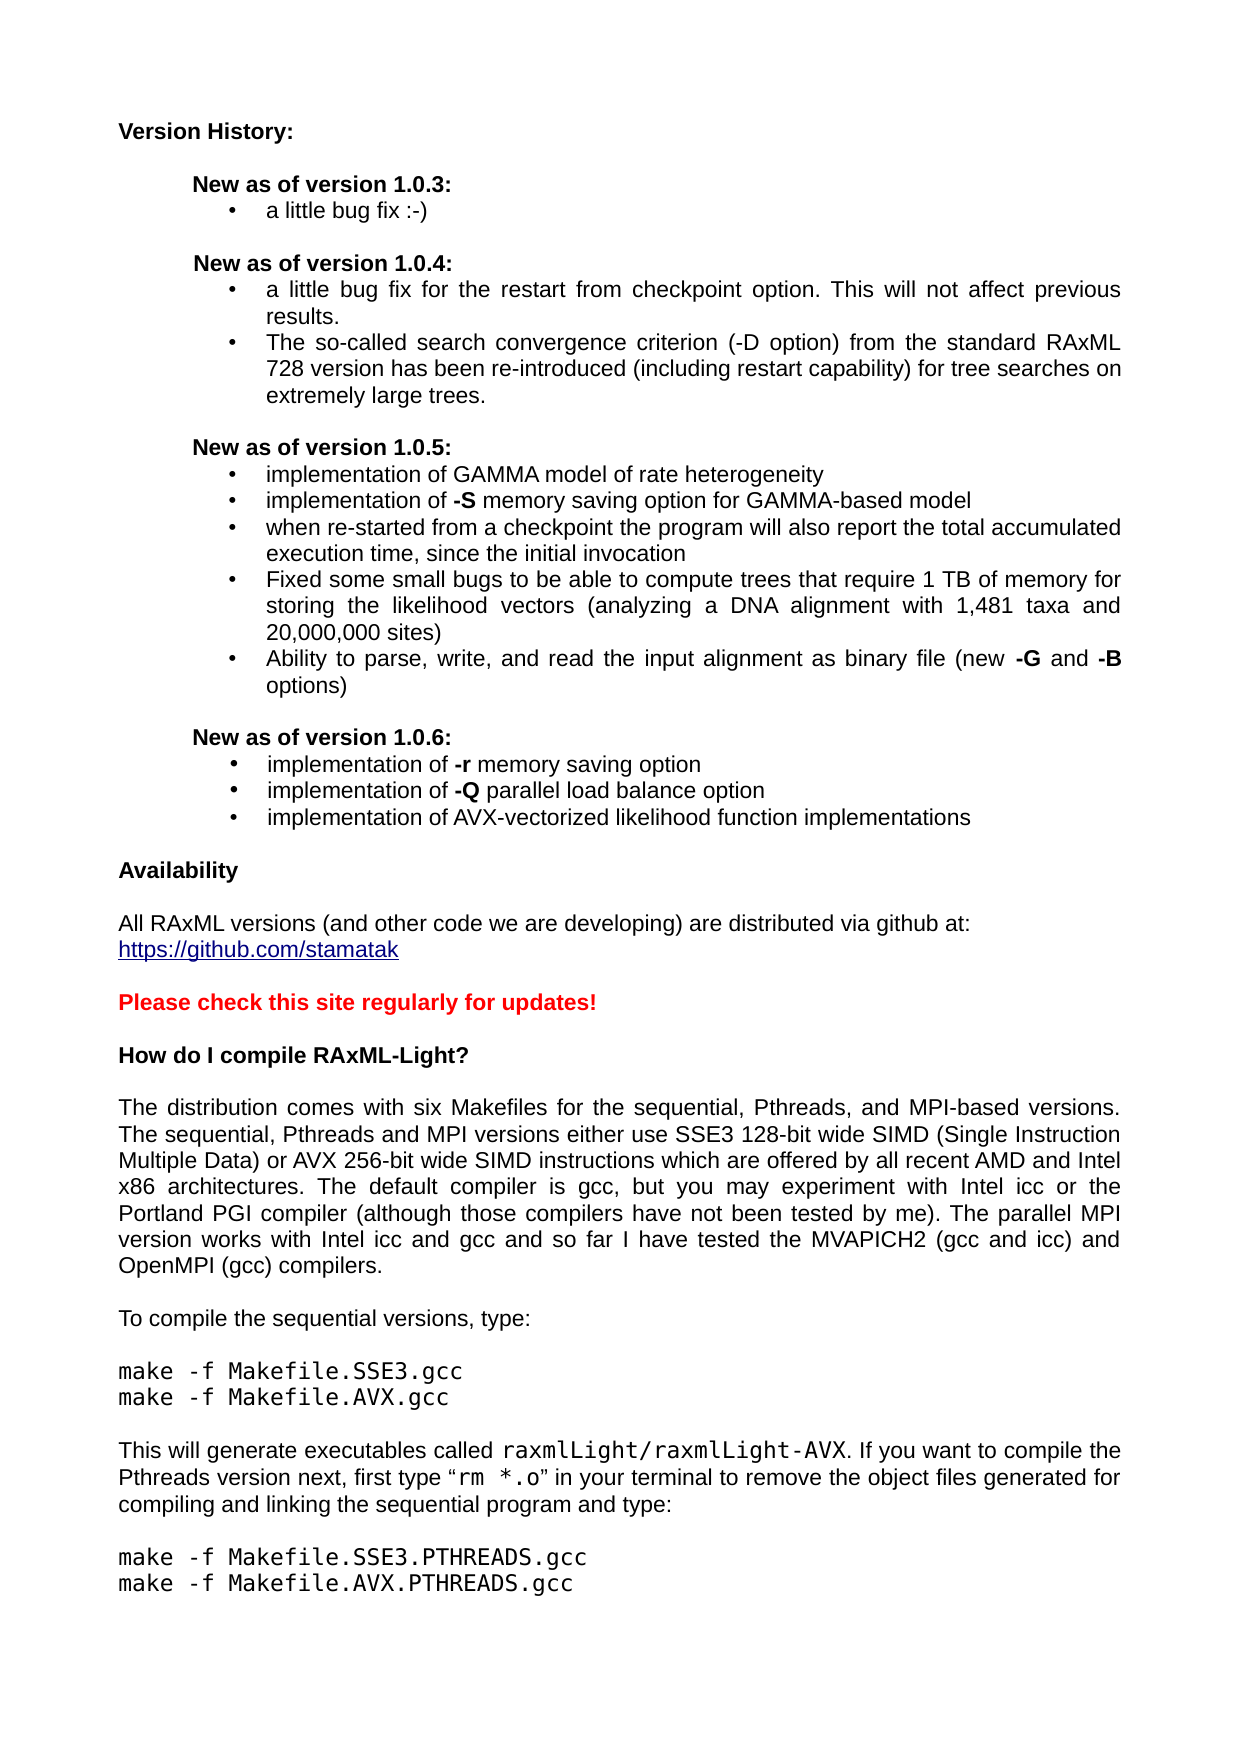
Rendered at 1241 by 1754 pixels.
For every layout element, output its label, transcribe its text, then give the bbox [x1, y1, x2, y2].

text To compile the sequential versions, type: [118, 1305, 1122, 1331]
text Availability [118, 857, 1122, 883]
text New as of version 1.0.3: [192, 171, 1122, 197]
list implementation of -Q parallel load balance option [229, 777, 1122, 804]
text This will generate executables called raxmlLight/raxmlLight-AVX. If you want to compile the Pthreads version next, first type “rm *.o” in your terminal to remove the object files generated for compiling and linking the sequential program and type: [118, 1437, 1122, 1518]
text https://github.com/stamatak [118, 936, 1122, 962]
list a little bug fix :-) [228, 197, 1122, 223]
list Fixed some small bugs to be able to compute trees that require 1 TB of memory for storing the likelihood vectors (analyzing a DNA alignment with 1,481 taxa and 20,000,000 sites) [228, 566, 1122, 645]
list implementation of GAMMA model of rate heterogeneity [228, 461, 1122, 487]
text All RAxML versions (and other code we are developing) are distributed via github at: [118, 910, 1122, 936]
list The so-called search convergence criterion (-D option) from the standard RAxML 728 version has been re-introduced (including restart capability) for tree searches on extremely large trees. [228, 329, 1122, 408]
list a little bug fix for the restart from checkpoint option. This will not affect previous results. [228, 276, 1122, 329]
list New as of version 1.0.5: [154, 434, 1122, 461]
list Ability to parse, write, and read the input alignment as binary file (new -G and -B options) [228, 645, 1122, 698]
list New as of version 1.0.4: [156, 250, 1122, 276]
list implementation of -r memory saving option [229, 751, 1122, 777]
list implementation of -S memory saving option for GAMMA-based model [228, 487, 1122, 513]
list implementation of AVX-vectorized likelihood function implementations [229, 804, 1122, 831]
text New as of version 1.0.6: [118, 724, 1122, 751]
text Please check this site regularly for updates! [118, 989, 1122, 1015]
text make -f Makefile.SSE3.gcc [118, 1358, 1122, 1384]
text How do I compile RAxML-Light? [118, 1042, 1122, 1068]
text make -f Makefile.SSE3.PTHREADS.gcc [118, 1544, 1122, 1571]
text make -f Makefile.AVX.PTHREADS.gcc [118, 1571, 1122, 1597]
list when re-started from a checkpoint the program will also report the total accumulated execution time, since the initial invocation [228, 513, 1122, 566]
text The distribution comes with six Makefiles for the sequential, Pthreads, and MPI-based versions. The sequential, Pthreads and MPI versions either use SSE3 128-bit wide SIMD (Single Instruction Multiple Data) or AVX 256-bit wide SIMD instructions which are offered by all recent AMD and Intel x86 architectures. The default compiler is gcc, but you may experiment with Intel icc or the Portland PGI compiler (although those compilers have not been tested by me). The parallel MPI version works with Intel icc and gcc and so far I have tested the MVAPICH2 (gcc and icc) and OpenMPI (gcc) compilers. [118, 1094, 1122, 1279]
text Version History: [118, 118, 1122, 144]
text make -f Makefile.AVX.gcc [118, 1384, 1122, 1411]
